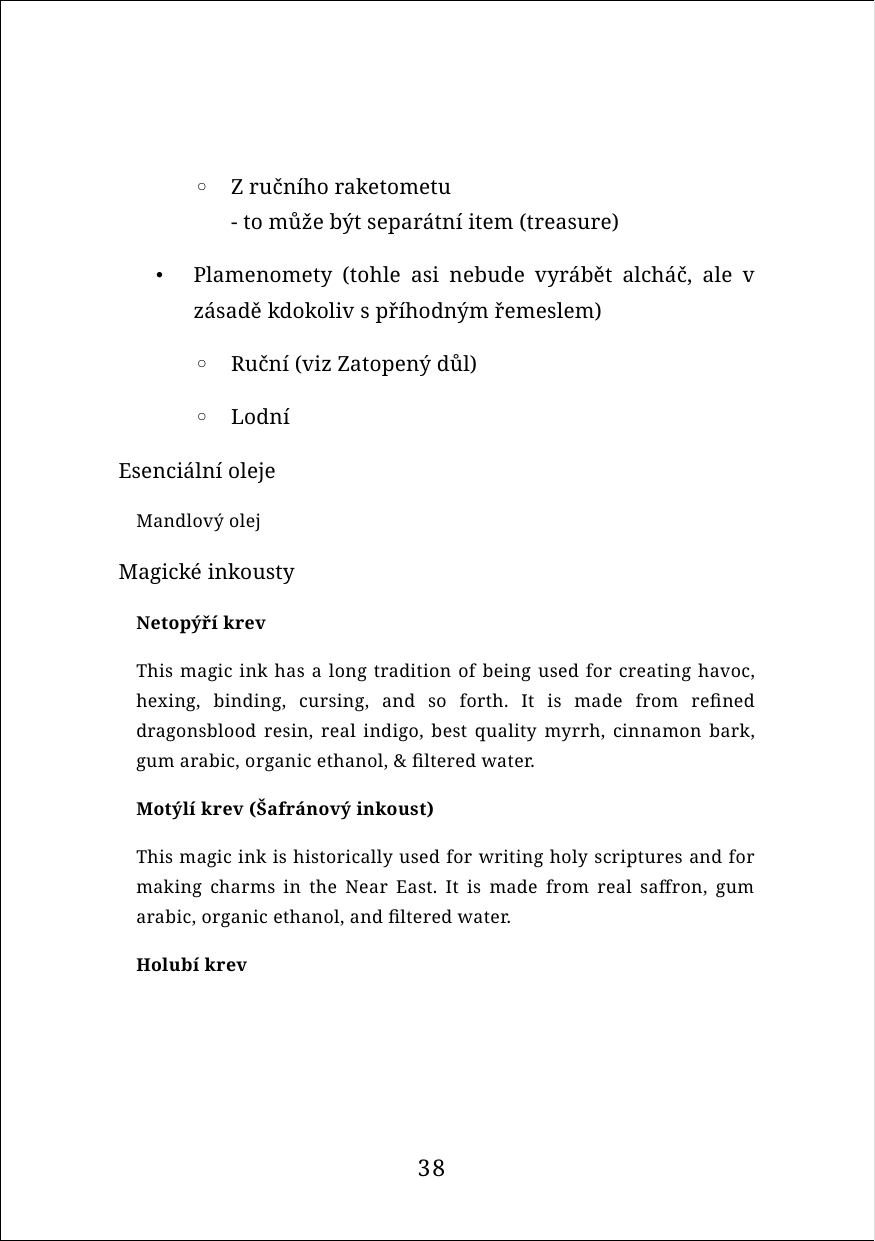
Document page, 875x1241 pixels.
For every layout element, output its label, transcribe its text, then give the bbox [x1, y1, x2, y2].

list Ruční (viz Zatopený důl) [193, 349, 756, 378]
text Mandlový olej [136, 509, 756, 533]
text Motýlí krev (Šafránový inkoust) [136, 797, 756, 821]
list Z ručního raketometu - to může být separátní item (treasure) [193, 172, 756, 236]
text Magické inkousty [118, 557, 756, 585]
list Plamenomety (tohle asi nebude vyrábět alcháč, ale v zásadě kdokoliv s příhodným řemeslem) [156, 261, 756, 324]
text Holubí krev [136, 953, 756, 977]
list Lodní [193, 402, 756, 431]
text This magic ink has a long tradition of being used for creating havoc, hexing, binding, cursing, and so forth. It is made from refined dragonsblood resin, real indigo, best quality myrrh, cinnamon bark, gum arabic, organic ethanol, & filtered water. [136, 658, 756, 773]
text Netopýří krev [136, 610, 756, 634]
text Esenciální oleje [118, 456, 756, 484]
text This magic ink is historically used for writing holy scriptures and for making charms in the Near East. It is made from real saffron, gum arabic, organic ethanol, and filtered water. [136, 844, 756, 929]
